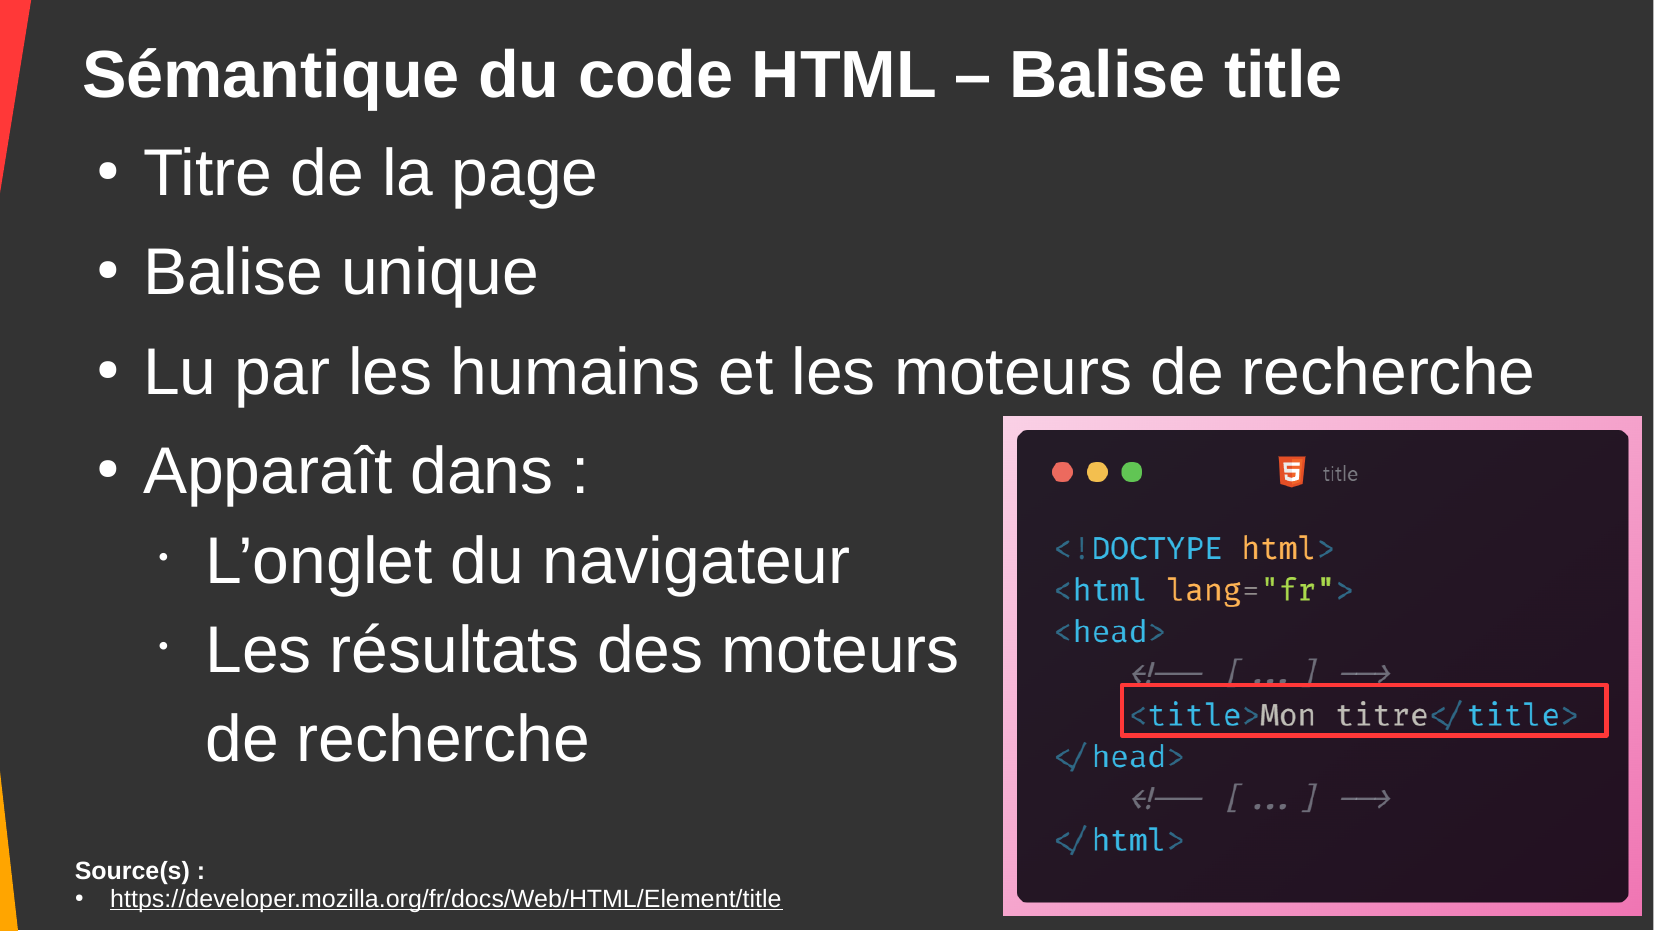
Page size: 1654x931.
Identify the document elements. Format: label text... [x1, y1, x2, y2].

list Titre de la page Balise unique Lu par les humains et les moteurs de recherche Apparaît dans : L’onglet du navigateur Les résultats des moteurs de recherche [80, 135, 1630, 780]
text_box Source(s) : https://developer.mozilla.org/fr/docs/Web/HTML/Element/title [60, 821, 1546, 921]
text_box [0, 771, 19, 931]
title Sémantique du code HTML – Balise title [82, 36, 1571, 114]
text_box [0, 0, 32, 194]
picture [1003, 416, 1642, 916]
